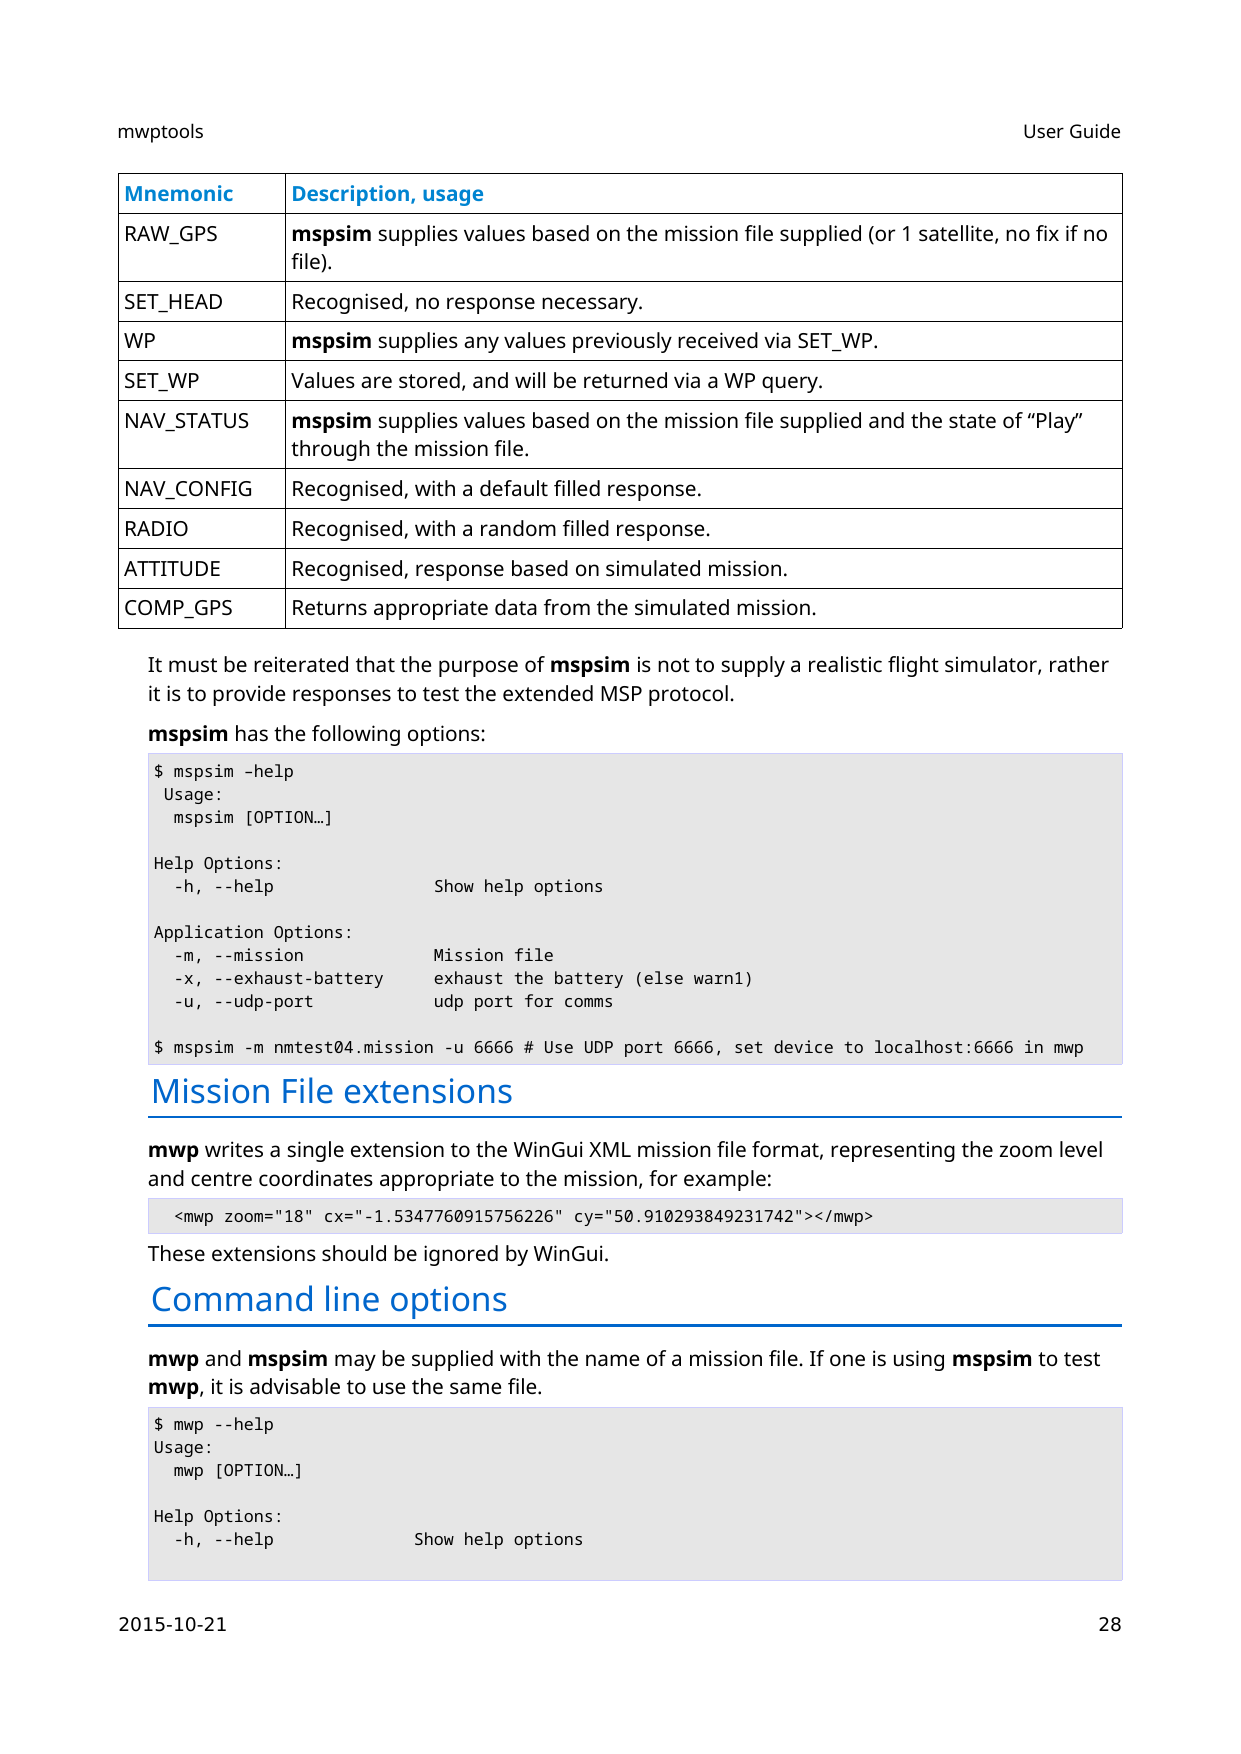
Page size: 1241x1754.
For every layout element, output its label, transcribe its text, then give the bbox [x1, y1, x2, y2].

text Usage: [149, 1430, 1122, 1453]
text $ mspsim -m nmtest04.mission -u 6666 # Use UDP port 6666, set device to localhost:6666 in mwp [149, 1029, 1122, 1064]
table_cell SET_WP [119, 361, 285, 400]
text Application Options: [149, 914, 1122, 937]
text Usage: [149, 776, 1122, 799]
table_header Mnemonic [119, 174, 285, 213]
table_cell Returns appropriate data from the simulated mission. [286, 589, 1122, 628]
table_header Description, usage [286, 174, 1122, 213]
subtitle Command line options [148, 1273, 1122, 1324]
table_cell mspsim supplies values based on the mission file supplied and the state of “Play” through the mission file. [286, 401, 1122, 468]
text It must be reiterated that the purpose of mspsim is not to supply a realistic flight simulator, rather it is to provide responses to test the extended MSP protocol. [148, 651, 1122, 707]
table_cell mspsim supplies any values previously received via SET_WP. [286, 322, 1122, 360]
text -m, --mission Mission file [149, 937, 1122, 960]
table_cell RAW_GPS [119, 214, 285, 281]
table_cell Recognised, with a random filled response. [286, 509, 1122, 548]
text mwp [OPTION…] [149, 1453, 1122, 1476]
table_cell NAV_CONFIG [119, 469, 285, 508]
table_cell NAV_STATUS [119, 401, 285, 468]
text $ mspsim –help [149, 754, 1122, 776]
table_cell ATTITUDE [119, 549, 285, 588]
table_cell SET_HEAD [119, 282, 285, 321]
table_cell RADIO [119, 509, 285, 548]
table_cell COMP_GPS [119, 589, 285, 628]
text $ mwp --help [149, 1408, 1122, 1430]
text -h, --help Show help options [149, 1522, 1122, 1545]
text -u, --udp-port udp port for comms [149, 983, 1122, 1006]
text mspsim [OPTION…] [149, 799, 1122, 822]
text mspsim has the following options: [148, 719, 1122, 747]
text mwp writes a single extension to the WinGui XML mission file format, representing the zoom level and centre coordinates appropriate to the mission, for example: [148, 1136, 1122, 1192]
text -x, --exhaust-battery exhaust the battery (else warn1) [149, 960, 1122, 983]
text Help Options: [149, 1499, 1122, 1522]
table_cell Values are stored, and will be returned via a WP query. [286, 361, 1122, 400]
text -h, --help Show help options [149, 868, 1122, 891]
text Help Options: [149, 845, 1122, 868]
table_cell Recognised, with a default filled response. [286, 469, 1122, 508]
table_cell Recognised, response based on simulated mission. [286, 549, 1122, 588]
subtitle Mission File extensions [148, 1065, 1122, 1116]
table_cell Recognised, no response necessary. [286, 282, 1122, 321]
text <mwp zoom="18" cx="-1.5347760915756226" cy="50.910293849231742"></mwp> [149, 1199, 1122, 1233]
table_cell mspsim supplies values based on the mission file supplied (or 1 satellite, no fix if no file). [286, 214, 1122, 281]
table_cell WP [119, 322, 285, 360]
text mwp and mspsim may be supplied with the name of a mission file. If one is using mspsim to test mwp, it is advisable to use the same file. [148, 1344, 1122, 1401]
text These extensions should be ignored by WinGui. [148, 1239, 1122, 1267]
